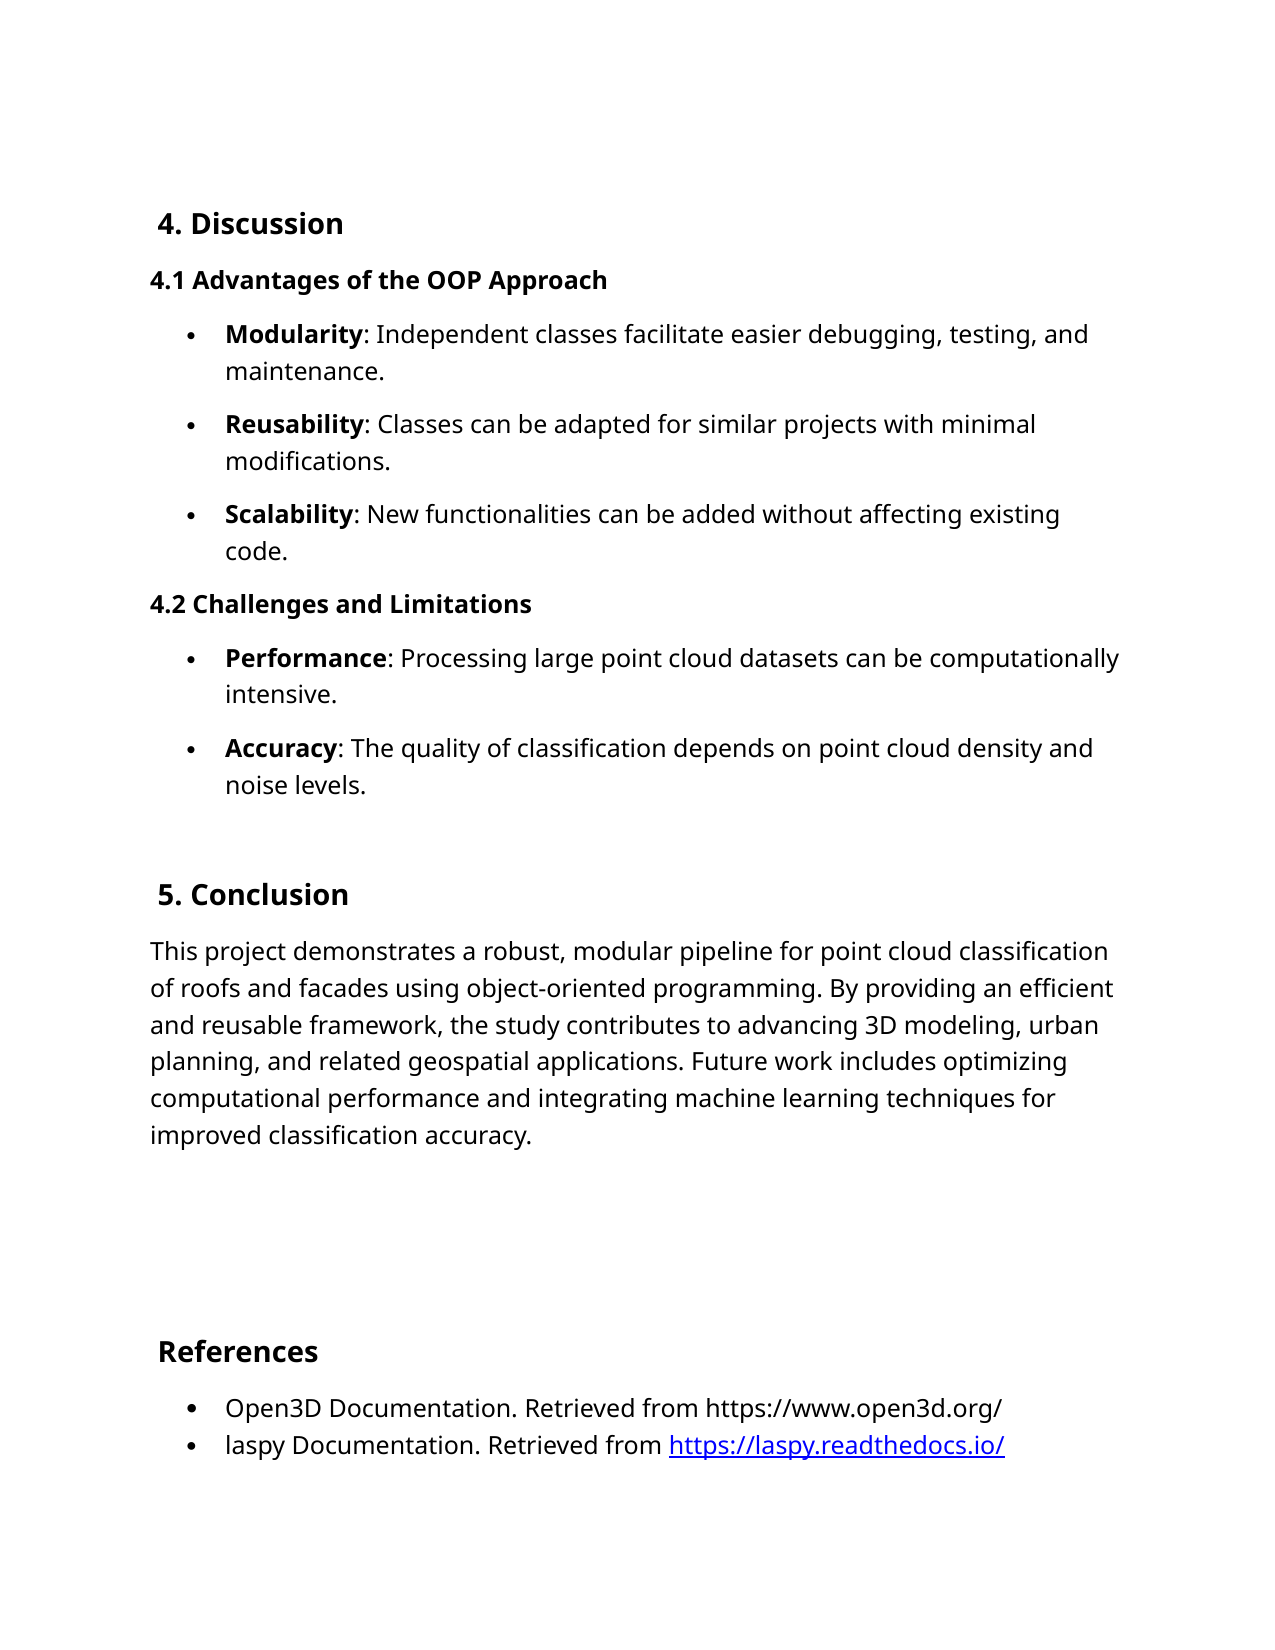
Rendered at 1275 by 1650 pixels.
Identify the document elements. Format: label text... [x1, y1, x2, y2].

list laspy Documentation. Retrieved from https://laspy.readthedocs.io/ [187, 1428, 1125, 1462]
text 4.1 Advantages of the OOP Approach [150, 263, 1125, 297]
list Reusability: Classes can be adapted for similar projects with minimal modifications. [187, 407, 1125, 477]
list Scalability: New functionalities can be added without affecting existing code. [187, 497, 1125, 568]
list Modularity: Independent classes facilitate easier debugging, testing, and maintenance. [187, 316, 1125, 387]
text 4.2 Challenges and Limitations [150, 587, 1125, 621]
text 5. Conclusion [150, 874, 1125, 914]
text This project demonstrates a robust, modular pipeline for point cloud classification of roofs and facades using object-oriented programming. By providing an efficient and reusable framework, the study contributes to advancing 3D modeling, urban planning, and related geospatial applications. Future work includes optimizing computational performance and integrating machine learning techniques for improved classification accuracy. [150, 934, 1125, 1152]
list Accuracy: The quality of classification depends on point cloud density and noise levels. [187, 731, 1125, 801]
list Open3D Documentation. Retrieved from https://www.open3d.org/ [187, 1391, 1125, 1425]
text 4. Discussion [150, 203, 1125, 243]
text References [150, 1331, 1125, 1371]
list Performance: Processing large point cloud datasets can be computationally intensive. [187, 640, 1125, 711]
